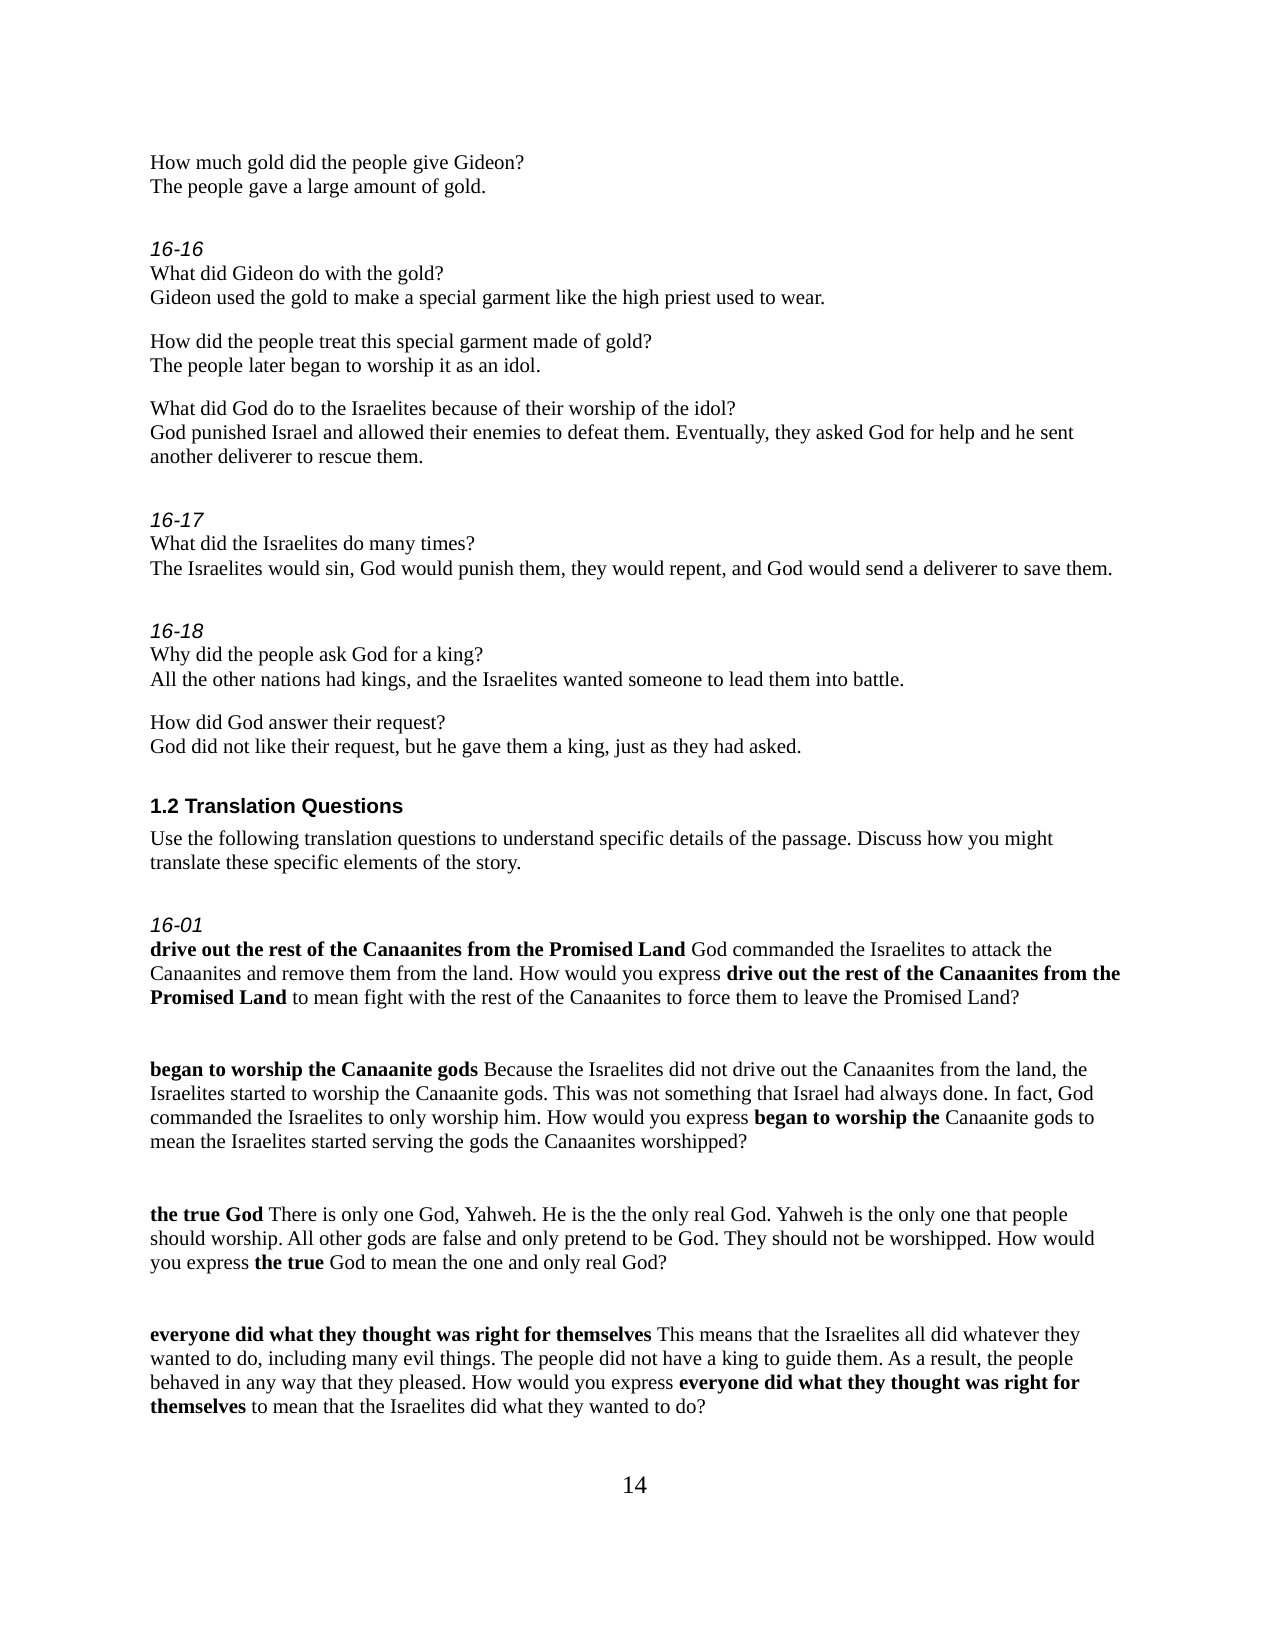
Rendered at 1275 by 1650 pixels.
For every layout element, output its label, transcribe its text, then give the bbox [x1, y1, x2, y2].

subtitle 1.2 Translation Questions [150, 794, 1125, 818]
text What did Gideon do with the gold? Gideon used the gold to make a special garment like the high priest used to wear. [150, 261, 1125, 309]
text Use the following translation questions to understand specific details of the passage. Discuss how you might translate these specific elements of the story. [150, 826, 1125, 874]
text How much gold did the people give Gideon? The people gave a large amount of gold. [150, 150, 1125, 198]
text How did God answer their request? God did not like their request, but he gave them a king, just as they had asked. [150, 710, 1125, 758]
text began to worship the Canaanite gods Because the Israelites did not drive out the Canaanites from the land, the Israelites started to worship the Canaanite gods. This was not something that Israel had always done. In fact, God commanded the Israelites to only worship him. How would you express began to worship the Canaanite gods to mean the Israelites started serving the gods the Canaanites worshipped? [150, 1057, 1125, 1153]
text drive out the rest of the Canaanites from the Promised Land God commanded the Israelites to attack the Canaanites and remove them from the land. How would you express drive out the rest of the Canaanites from the Promised Land to mean fight with the rest of the Canaanites to force them to leave the Promised Land? [150, 937, 1125, 1009]
subtitle 16-17 [150, 507, 1125, 531]
text the true God There is only one God, Yahweh. He is the the only real God. Yahweh is the only one that people should worship. All other gods are false and only pretend to be God. They should not be worshipped. How would you express the true God to mean the one and only real God? [150, 1201, 1125, 1274]
text everyone did what they thought was right for themselves This means that the Israelites all did whatever they wanted to do, including many evil things. The people did not have a king to guide them. As a result, the people behaved in any way that they pleased. How would you express everyone did what they thought was right for themselves to mean that the Israelites did what they wanted to do? [150, 1322, 1125, 1418]
subtitle 16-01 [150, 913, 1125, 937]
subtitle 16-16 [150, 237, 1125, 261]
text What did God do to the Israelites because of their worship of the idol? God punished Israel and allowed their enemies to defeat them. Eventually, they asked God for help and he sent another deliverer to rescue them. [150, 396, 1125, 468]
subtitle 16-18 [150, 618, 1125, 642]
text What did the Israelites do many times? The Israelites would sin, God would punish them, they would repent, and God would send a deliverer to save them. [150, 531, 1125, 579]
text How did the people treat this special garment made of gold? The people later began to worship it as an idol. [150, 329, 1125, 377]
text Why did the people ask God for a king? All the other nations had kings, and the Israelites wanted someone to lead them into battle. [150, 642, 1125, 691]
